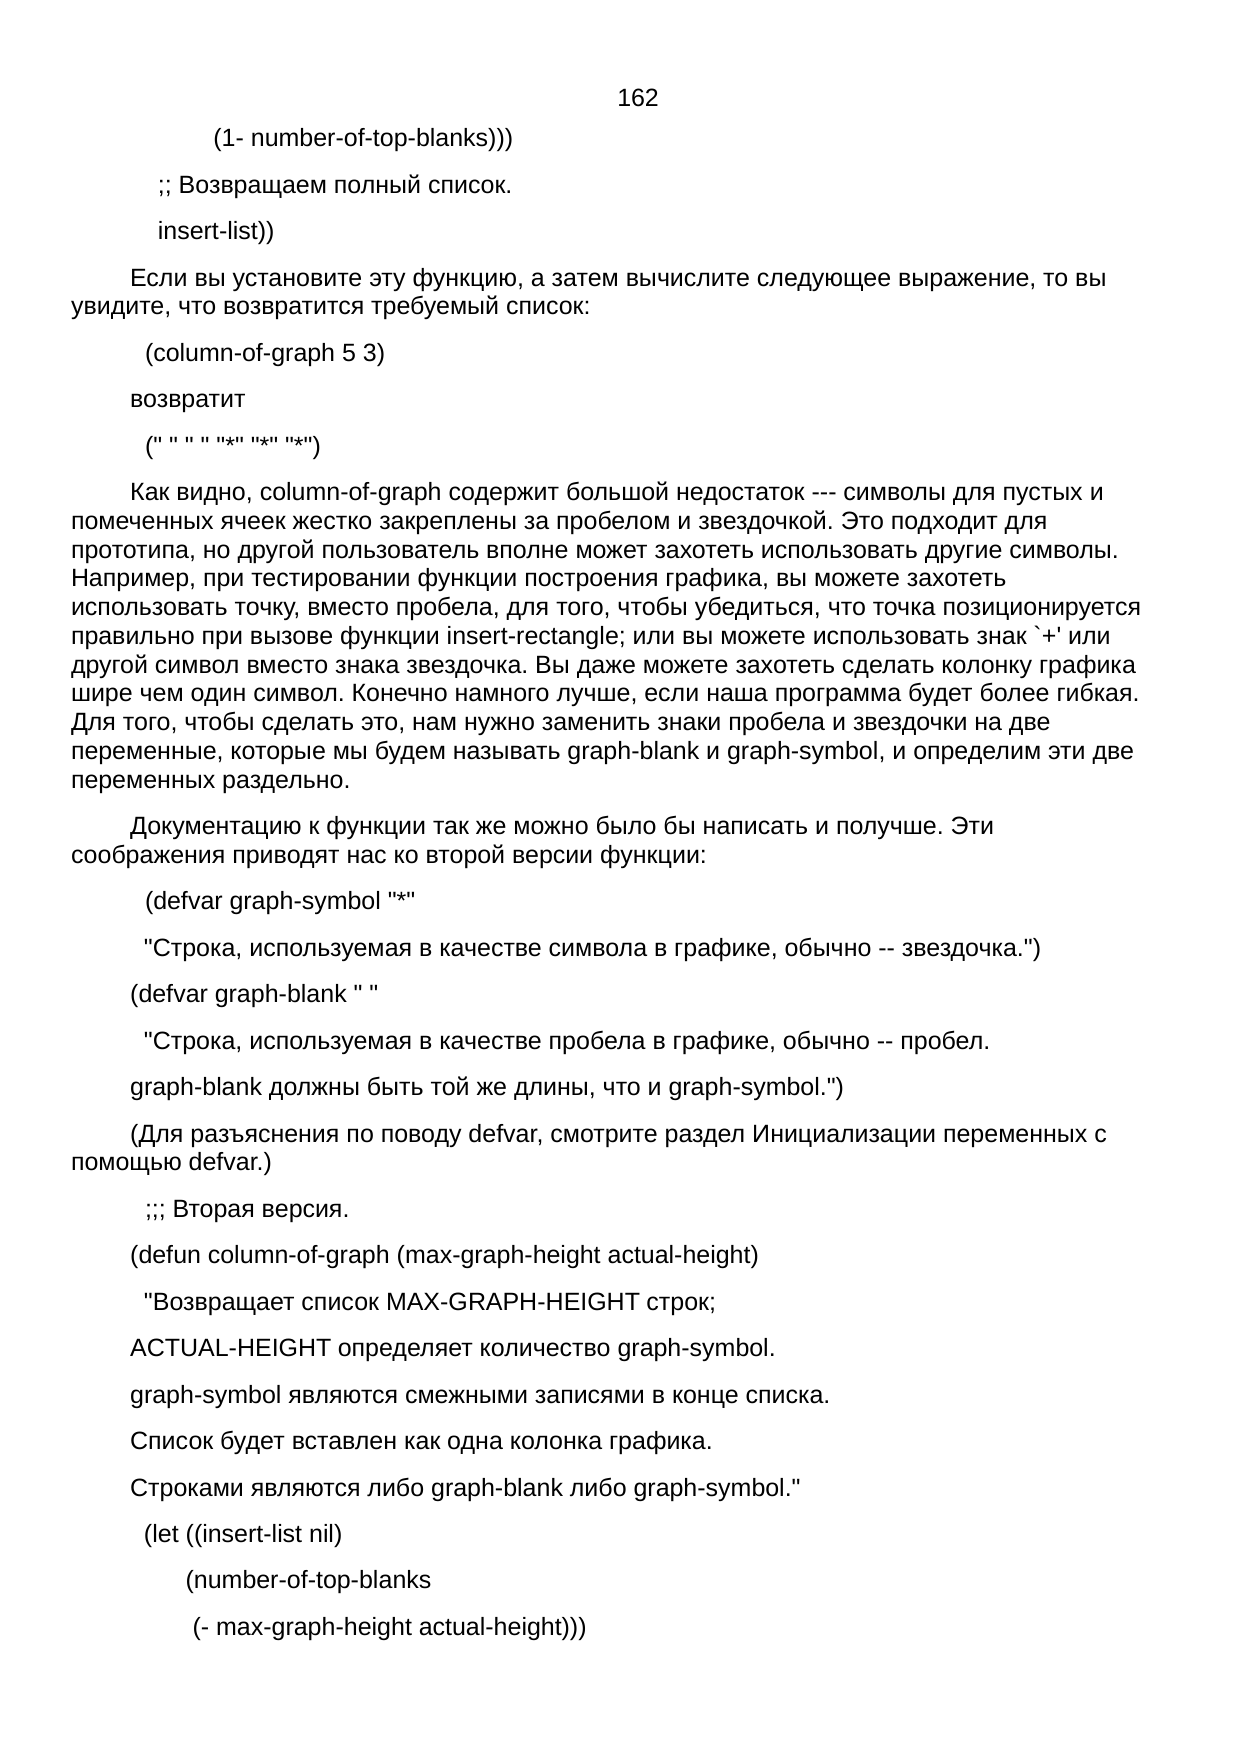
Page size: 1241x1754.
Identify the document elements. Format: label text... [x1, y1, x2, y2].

text ACTUAL-HEIGHT определяет количество graph-symbol. [71, 1333, 1146, 1362]
text "Строка, используемая в качестве пробела в графике, обычно -- пробел. [71, 1026, 1146, 1054]
text "Строка, используемая в качестве символа в графике, обычно -- звездочка.") [71, 933, 1146, 962]
text (let ((insert-list nil) [71, 1519, 1146, 1548]
text Строками являются либо graph-blank либо graph-symbol." [71, 1473, 1146, 1501]
text ;; Возвращаем полный список. [71, 170, 1146, 198]
text (1- number-of-top-blanks))) [71, 123, 1146, 152]
text (- max-graph-height actual-height))) [71, 1612, 1146, 1641]
text graph-symbol являются смежными записями в конце списка. [71, 1380, 1146, 1408]
text (column-of-graph 5 3) [71, 338, 1146, 367]
text (defvar graph-blank " " [71, 979, 1146, 1008]
text Список будет вставлен как одна колонка графика. [71, 1426, 1146, 1455]
text Как видно, column-of-graph содержит большой недостаток --- символы для пустых и помеченных ячеек жестко закреплены за пробелом и звездочкой. Это подходит для прототипа, но другой пользователь вполне может захотеть использовать другие символы. Например, при тестировании функции построения графика, вы можете захотеть использовать точку, вместо пробела, для того, чтобы убедиться, что точка позиционируется правильно при вызове функции insert-rectangle; или вы можете использовать знак `+' или другой символ вместо знака звездочка. Вы даже можете захотеть сделать колонку графика шире чем один символ. Конечно намного лучше, если наша программа будет более гибкая. Для того, чтобы сделать это, нам нужно заменить знаки пробела и звездочки на две переменные, которые мы будем называть graph-blank и graph-symbol, и определим эти две переменных раздельно. [71, 477, 1146, 793]
text (number-of-top-blanks [71, 1566, 1146, 1594]
text (" " " " "*" "*" "*") [71, 431, 1146, 459]
text "Возвращает список MAX-GRAPH-HEIGHT строк; [71, 1287, 1146, 1316]
text Если вы установите эту функцию, а затем вычислите следующее выражение, то вы увидите, что возвратится требуемый список: [71, 263, 1146, 320]
text Документацию к функции так же можно было бы написать и получше. Эти соображения приводят нас ко второй версии функции: [71, 811, 1146, 869]
text insert-list)) [71, 216, 1146, 245]
text (Для разъяснения по поводу defvar, смотрите раздел Инициализации переменных с помощью defvar.) [71, 1119, 1146, 1176]
text возвратит [71, 384, 1146, 413]
text graph-blank должны быть той же длины, что и graph-symbol.") [71, 1072, 1146, 1101]
text ;;; Вторая версия. [71, 1194, 1146, 1223]
text (defvar graph-symbol "*" [71, 886, 1146, 915]
text (defun column-of-graph (max-graph-height actual-height) [71, 1240, 1146, 1269]
